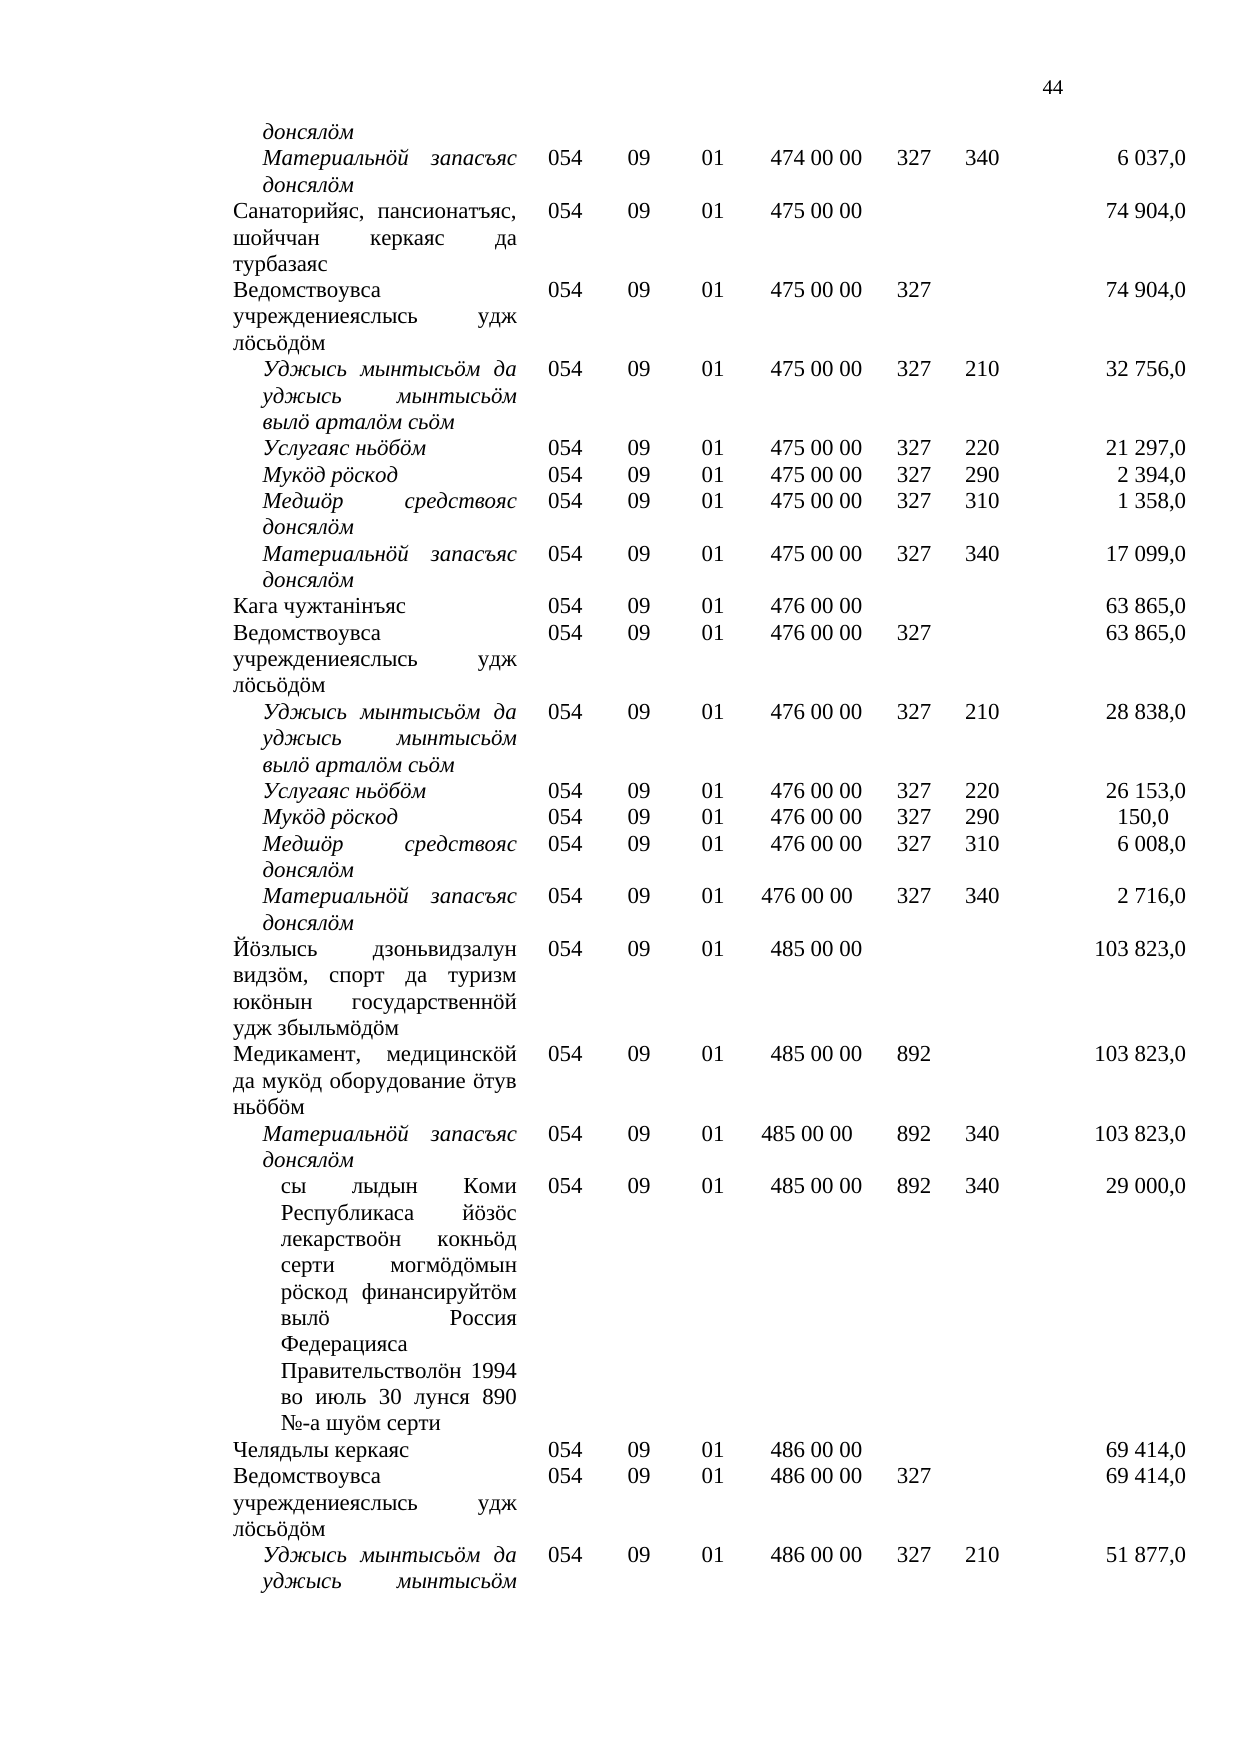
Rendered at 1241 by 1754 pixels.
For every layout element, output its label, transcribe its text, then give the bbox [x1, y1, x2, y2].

table_cell 892 [883, 1041, 945, 1119]
table_cell [883, 118, 945, 144]
table_cell 09 [602, 276, 676, 355]
table_cell 74 904,0 [1019, 197, 1197, 276]
table_cell 327 [883, 619, 945, 698]
table_cell 09 [602, 355, 676, 434]
table_cell 475 00 00 [750, 461, 882, 487]
table_cell [528, 118, 602, 144]
table_cell Материальнöй запасъяс донсялöм [222, 883, 528, 935]
table_cell 09 [602, 830, 676, 882]
table_cell [1197, 1541, 1240, 1594]
table_cell 09 [602, 487, 676, 540]
table_cell 290 [945, 461, 1019, 487]
table_cell [1197, 593, 1240, 619]
table_cell 476 00 00 [750, 619, 882, 698]
table_cell 054 [528, 1436, 602, 1462]
table_cell 892 [883, 1172, 945, 1436]
table_cell Медикамент, медицинскöй да мукöд оборудование öтув ньöбöм [222, 1041, 528, 1119]
table_cell [1197, 698, 1240, 777]
table_cell [1197, 487, 1240, 540]
table_cell [945, 276, 1019, 355]
table_cell 09 [602, 434, 676, 461]
table_cell [1197, 197, 1240, 276]
table_cell [945, 593, 1019, 619]
table_cell 63 865,0 [1019, 619, 1197, 698]
table_cell 09 [602, 935, 676, 1041]
table_cell 475 00 00 [750, 197, 882, 276]
table_cell Санаторийяс, пансионатъяс, шойччан керкаяс да турбазаяс [222, 197, 528, 276]
table_cell 327 [883, 1541, 945, 1594]
table_cell [883, 593, 945, 619]
table_cell 09 [602, 619, 676, 698]
table_cell 01 [676, 540, 750, 592]
table_cell 09 [602, 1462, 676, 1541]
table_cell 327 [883, 830, 945, 882]
table_cell 09 [602, 777, 676, 803]
table_cell 220 [945, 777, 1019, 803]
table_cell [945, 118, 1019, 144]
table_cell [1197, 461, 1240, 487]
table_cell 01 [676, 276, 750, 355]
table_cell 054 [528, 1172, 602, 1436]
table_cell 476 00 00 [750, 803, 882, 830]
table_cell 054 [528, 619, 602, 698]
table_cell [945, 1436, 1019, 1462]
table_cell 32 756,0 [1019, 355, 1197, 434]
table_cell Ведомствоувса учреждениеяслысь удж лöсьöдöм [222, 276, 528, 355]
table_cell 327 [883, 461, 945, 487]
table_cell 485 00 00 [750, 935, 882, 1041]
table_cell 340 [945, 883, 1019, 935]
table_cell 054 [528, 935, 602, 1041]
table_cell 01 [676, 1120, 750, 1172]
table_cell 210 [945, 1541, 1019, 1594]
table_cell 09 [602, 803, 676, 830]
table_cell [1197, 619, 1240, 698]
table_cell [883, 197, 945, 276]
table_cell 01 [676, 935, 750, 1041]
table_cell 054 [528, 487, 602, 540]
table_cell 054 [528, 777, 602, 803]
table_cell 054 [528, 434, 602, 461]
table_cell 327 [883, 276, 945, 355]
table_cell 2 716,0 [1019, 883, 1197, 935]
table_cell 103 823,0 [1019, 935, 1197, 1041]
table_cell 476 00 00 [750, 593, 882, 619]
table_cell 01 [676, 1462, 750, 1541]
table_cell 29 000,0 [1019, 1172, 1197, 1436]
table_cell 054 [528, 461, 602, 487]
table_cell 054 [528, 803, 602, 830]
table_cell [1197, 830, 1240, 882]
table_cell [1197, 276, 1240, 355]
table_cell [883, 935, 945, 1041]
table_cell [945, 935, 1019, 1041]
table_cell 054 [528, 1462, 602, 1541]
table_cell [945, 197, 1019, 276]
table_cell 476 00 00 [750, 830, 882, 882]
table_cell [1197, 355, 1240, 434]
table_cell 475 00 00 [750, 540, 882, 592]
table_cell Услугаяс ньöбöм [222, 434, 528, 461]
table_cell [1197, 1462, 1240, 1541]
table_cell 09 [602, 197, 676, 276]
table_cell 28 838,0 [1019, 698, 1197, 777]
table_cell Медшöр средствояс донсялöм [222, 487, 528, 540]
table_cell 340 [945, 145, 1019, 197]
table_cell 054 [528, 355, 602, 434]
table_cell 09 [602, 1041, 676, 1119]
table_cell 103 823,0 [1019, 1041, 1197, 1119]
table_cell 01 [676, 593, 750, 619]
table_cell [1197, 540, 1240, 592]
table_cell 476 00 00 [750, 698, 882, 777]
table_cell 054 [528, 698, 602, 777]
table_cell Материальнöй запасъяс донсялöм [222, 1120, 528, 1172]
table_cell Челядьлы керкаяс [222, 1436, 528, 1462]
table_cell [602, 118, 676, 144]
table_cell 210 [945, 355, 1019, 434]
table_cell Уджысь мынтысьöм да уджысь мынтысьöм вылö арталöм сьöм [222, 355, 528, 434]
table_cell 74 904,0 [1019, 276, 1197, 355]
table_cell 327 [883, 487, 945, 540]
table_cell 09 [602, 883, 676, 935]
table_cell 09 [602, 1172, 676, 1436]
table_cell 054 [528, 593, 602, 619]
table_cell [1197, 1172, 1240, 1436]
table_cell 476 00 00 [750, 883, 882, 935]
table_cell 054 [528, 883, 602, 935]
table_cell 09 [602, 145, 676, 197]
table_cell 310 [945, 487, 1019, 540]
table_cell 486 00 00 [750, 1462, 882, 1541]
table_cell [750, 118, 882, 144]
table_cell Уджысь мынтысьöм да уджысь мынтысьöм [222, 1541, 528, 1594]
table_cell 485 00 00 [750, 1041, 882, 1119]
table_cell 01 [676, 1172, 750, 1436]
table_cell 09 [602, 1541, 676, 1594]
table_cell 327 [883, 777, 945, 803]
table_cell 6 037,0 [1019, 145, 1197, 197]
table_cell [1197, 935, 1240, 1041]
table_cell 01 [676, 1041, 750, 1119]
table_cell [1197, 803, 1240, 830]
table_cell 054 [528, 1541, 602, 1594]
table_cell 220 [945, 434, 1019, 461]
table_cell 054 [528, 197, 602, 276]
table_cell 01 [676, 1541, 750, 1594]
table_cell 21 297,0 [1019, 434, 1197, 461]
table_cell Медшöр средствояс донсялöм [222, 830, 528, 882]
table_cell [1197, 145, 1240, 197]
table_cell 01 [676, 434, 750, 461]
table_cell 01 [676, 803, 750, 830]
table_cell 054 [528, 830, 602, 882]
table_cell 327 [883, 1462, 945, 1541]
table_cell 01 [676, 698, 750, 777]
table_cell 475 00 00 [750, 434, 882, 461]
table_cell 01 [676, 355, 750, 434]
table_cell 486 00 00 [750, 1541, 882, 1594]
table_cell [945, 1462, 1019, 1541]
table_cell 01 [676, 619, 750, 698]
table_cell Услугаяс ньöбöм [222, 777, 528, 803]
table_cell [1019, 118, 1197, 144]
table_cell 474 00 00 [750, 145, 882, 197]
table_cell 340 [945, 1120, 1019, 1172]
table_cell 103 823,0 [1019, 1120, 1197, 1172]
table_cell Материальнöй запасъяс донсялöм [222, 145, 528, 197]
table_cell 475 00 00 [750, 276, 882, 355]
table_cell 09 [602, 593, 676, 619]
table_cell 054 [528, 1041, 602, 1119]
table_cell 327 [883, 145, 945, 197]
table_cell Мукöд рöскод [222, 803, 528, 830]
table_cell 09 [602, 1120, 676, 1172]
table_cell Йöзлысь дзоньвидзалун видзöм, спорт да туризм юкöнын государственнöй удж збыльмöдöм [222, 935, 528, 1041]
table_cell 09 [602, 1436, 676, 1462]
table_cell Материальнöй запасъяс донсялöм [222, 540, 528, 592]
table_cell 486 00 00 [750, 1436, 882, 1462]
table_cell 327 [883, 698, 945, 777]
table_cell 327 [883, 355, 945, 434]
table_cell [676, 118, 750, 144]
table_cell [1197, 777, 1240, 803]
table_cell 01 [676, 461, 750, 487]
table_cell Уджысь мынтысьöм да уджысь мынтысьöм вылö арталöм сьöм [222, 698, 528, 777]
table_cell 01 [676, 777, 750, 803]
table_cell [1197, 1120, 1240, 1172]
table_cell [883, 1436, 945, 1462]
table_cell 475 00 00 [750, 487, 882, 540]
table_cell [945, 619, 1019, 698]
table_cell 01 [676, 487, 750, 540]
table_cell 327 [883, 540, 945, 592]
table_cell 485 00 00 [750, 1120, 882, 1172]
table_cell 01 [676, 883, 750, 935]
table_cell [1197, 1041, 1240, 1119]
table_cell 054 [528, 1120, 602, 1172]
table_cell [1197, 118, 1240, 144]
table_cell [1197, 883, 1240, 935]
table_cell Ведомствоувса учреждениеяслысь удж лöсьöдöм [222, 619, 528, 698]
table_cell [1197, 434, 1240, 461]
table_cell Кага чужтанiнъяс [222, 593, 528, 619]
table_cell 09 [602, 461, 676, 487]
table_cell 476 00 00 [750, 777, 882, 803]
table_cell 1 358,0 [1019, 487, 1197, 540]
table_cell 69 414,0 [1019, 1436, 1197, 1462]
table_cell 327 [883, 883, 945, 935]
table_cell донсялöм [222, 118, 528, 144]
table_cell [1197, 1436, 1240, 1462]
table_cell 6 008,0 [1019, 830, 1197, 882]
table_cell 51 877,0 [1019, 1541, 1197, 1594]
table_cell 2 394,0 [1019, 461, 1197, 487]
table_cell 327 [883, 803, 945, 830]
table_cell 290 [945, 803, 1019, 830]
table_cell сы лыдын Коми Республикаса йöзöс лекарствоöн кокньöд серти могмöдöмын рöскод финансируйтöм вылö Россия Федерацияса Правительстволöн 1994 во июль 30 лунся 890 №-а шуöм серти [222, 1172, 528, 1436]
table_cell 150,0 [1019, 803, 1197, 830]
table_cell 340 [945, 540, 1019, 592]
table_cell 054 [528, 540, 602, 592]
table_cell 327 [883, 434, 945, 461]
table_cell [945, 1041, 1019, 1119]
table_cell 054 [528, 276, 602, 355]
table_cell 09 [602, 698, 676, 777]
table_cell 01 [676, 830, 750, 882]
table_cell 054 [528, 145, 602, 197]
table_cell 01 [676, 197, 750, 276]
table_cell 892 [883, 1120, 945, 1172]
table_cell 310 [945, 830, 1019, 882]
table_cell 17 099,0 [1019, 540, 1197, 592]
table_cell 09 [602, 540, 676, 592]
table_cell Ведомствоувса учреждениеяслысь удж лöсьöдöм [222, 1462, 528, 1541]
table_cell 01 [676, 1436, 750, 1462]
table_cell 01 [676, 145, 750, 197]
table_cell 340 [945, 1172, 1019, 1436]
table_cell 26 153,0 [1019, 777, 1197, 803]
table_cell 475 00 00 [750, 355, 882, 434]
table_cell Мукöд рöскод [222, 461, 528, 487]
table_cell 63 865,0 [1019, 593, 1197, 619]
table_cell 485 00 00 [750, 1172, 882, 1436]
table_cell 210 [945, 698, 1019, 777]
table_cell 69 414,0 [1019, 1462, 1197, 1541]
